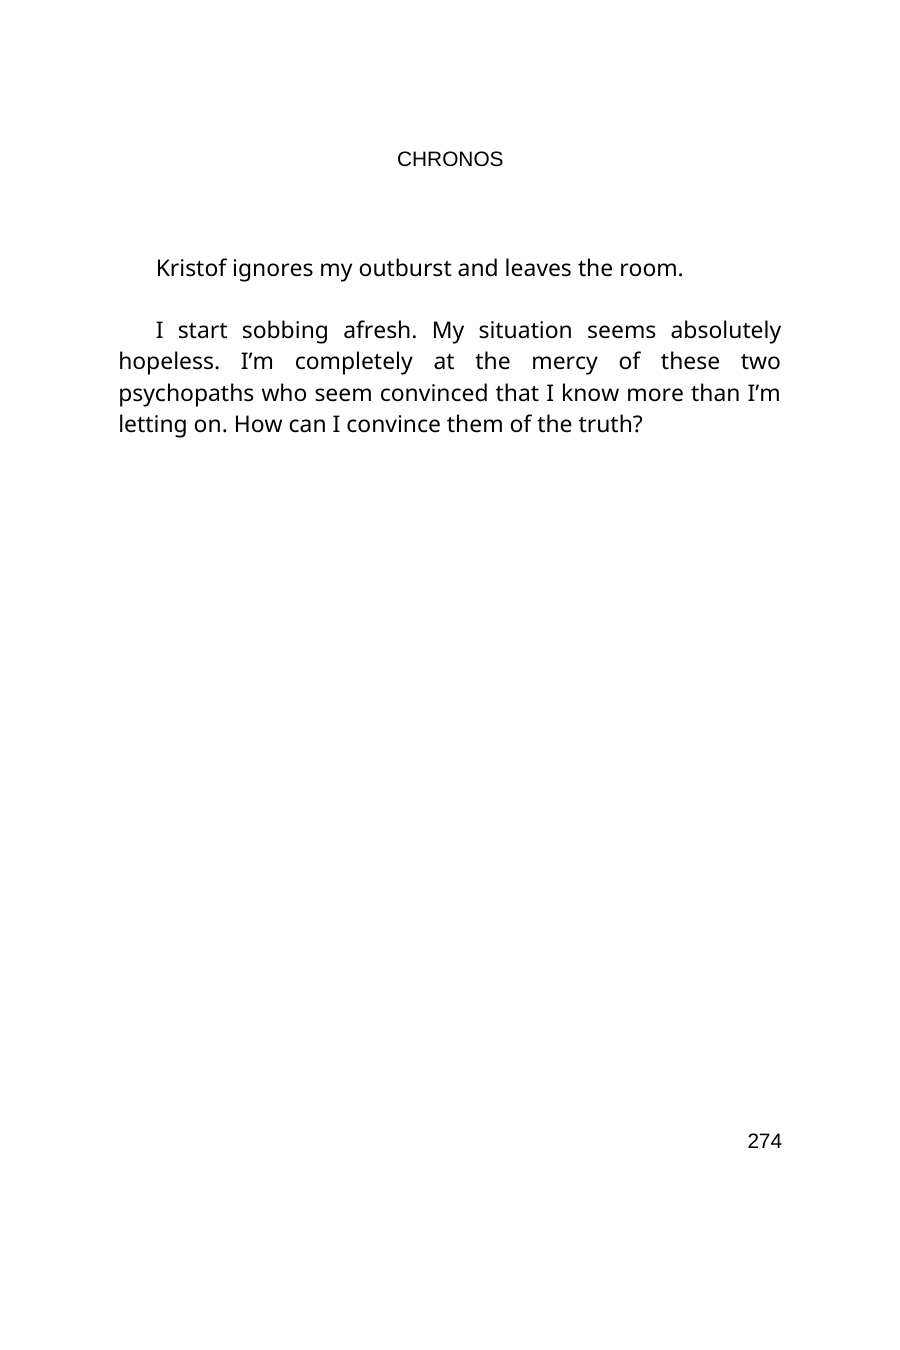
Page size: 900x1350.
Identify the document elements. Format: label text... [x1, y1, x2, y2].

text I start sobbing afresh. My situation seems absolutely hopeless. I’m completely at the mercy of these two psychopaths who seem convinced that I know more than I’m letting on. How can I convince them of the truth? [118, 314, 782, 439]
text Kristof ignores my outburst and leaves the room. [118, 251, 782, 283]
